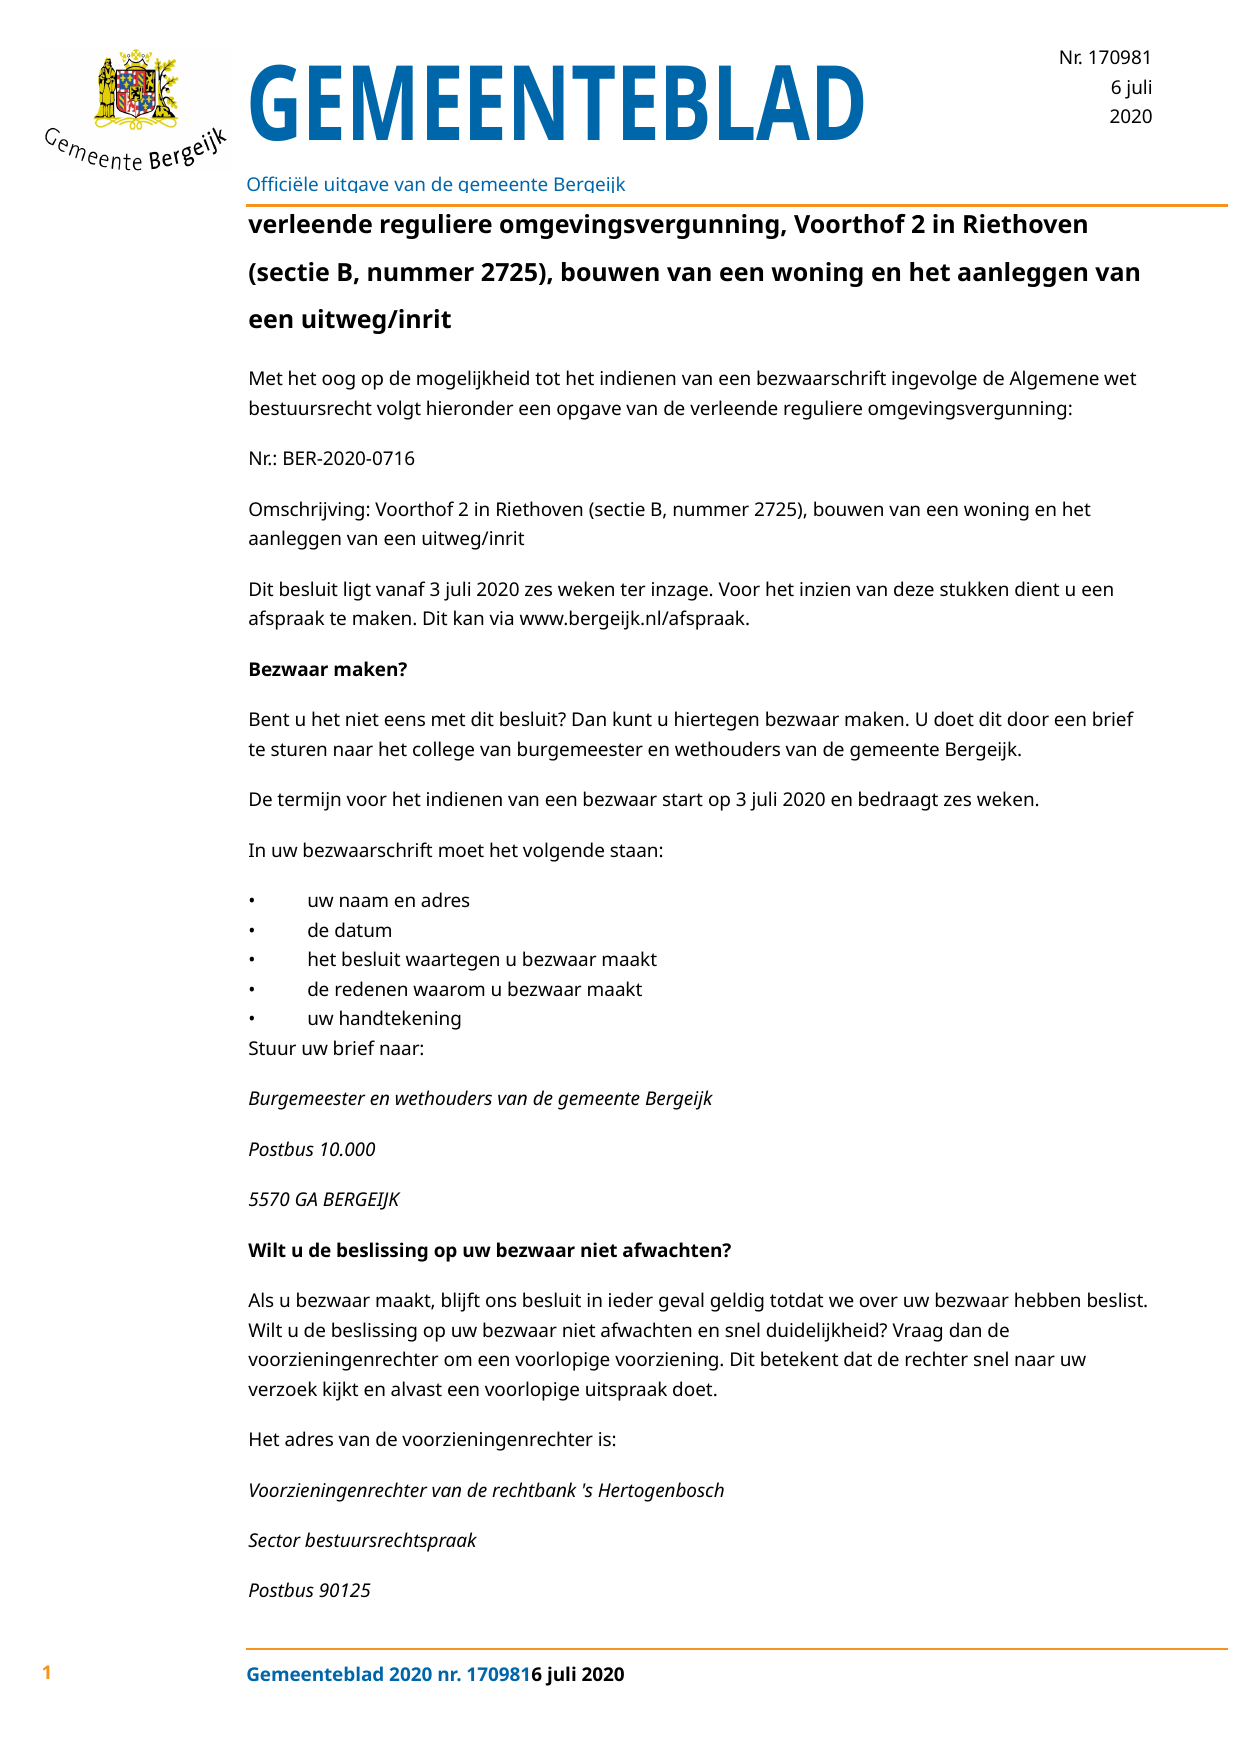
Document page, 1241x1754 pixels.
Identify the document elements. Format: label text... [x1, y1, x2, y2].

text Nr.: BER-2020-0716 [248, 446, 1152, 471]
text Sector bestuursrechtspraak [248, 1527, 1152, 1553]
list het besluit waartegen u bezwaar maakt [248, 946, 1152, 972]
text De termijn voor het indienen van een bezwaar start op 3 juli 2020 en bedraagt zes weken. [248, 786, 1152, 812]
text In uw bezwaarschrift moet het volgende staan: [248, 837, 1152, 862]
list de redenen waarom u bezwaar maakt [248, 976, 1152, 1002]
text Het adres van de voorzieningenrechter is: [248, 1426, 1152, 1452]
picture [41, 47, 231, 172]
list uw handtekening [248, 1006, 1152, 1031]
text Bent u het niet eens met dit besluit? Dan kunt u hiertegen bezwaar maken. U doet dit door een brief te sturen naar het college van burgemeester en wethouders van de gemeente Bergeijk. [248, 706, 1152, 762]
text Omschrijving: Voorthof 2 in Riethoven (sectie B, nummer 2725), bouwen van een woning en het aanleggen van een uitweg/inrit [248, 496, 1152, 551]
text Dit besluit ligt vanaf 3 juli 2020 zes weken ter inzage. Voor het inzien van deze stukken dient u een afspraak te maken. Dit kan via www.bergeijk.nl/afspraak. [248, 576, 1152, 631]
text Wilt u de beslissing op uw bezwaar niet afwachten? [248, 1237, 1152, 1262]
text Als u bezwaar maakt, blijft ons besluit in ieder geval geldig totdat we over uw bezwaar hebben beslist. Wilt u de beslissing op uw bezwaar niet afwachten en snel duidelijkheid? Vraag dan de voorzieningenrechter om een voorlopige voorziening. Dit betekent dat de rechter snel naar uw verzoek kijkt en alvast een voorlopige uitspraak doet. [248, 1287, 1152, 1402]
text 5570 GA BERGEIJK [248, 1186, 1152, 1212]
text Met het oog op de mogelijkheid tot het indienen van een bezwaarschrift ingevolge de Algemene wet bestuursrecht volgt hieronder een opgave van de verleende reguliere omgevingsvergunning: [248, 366, 1152, 421]
list uw naam en adres [248, 887, 1152, 913]
text Burgemeester en wethouders van de gemeente Bergeijk [248, 1086, 1152, 1111]
text Postbus 90125 [248, 1578, 1152, 1603]
text Voorzieningenrechter van de rechtbank 's Hertogenbosch [248, 1477, 1152, 1502]
text verleende reguliere omgevingsvergunning, Voorthof 2 in Riethoven (sectie B, nummer 2725), bouwen van een woning en het aanleggen van een uitweg/inrit [248, 207, 1152, 336]
text Bezwaar maken? [248, 656, 1152, 682]
list de datum [248, 917, 1152, 942]
text Postbus 10.000 [248, 1136, 1152, 1162]
text Stuur uw brief naar: [248, 1035, 1152, 1061]
